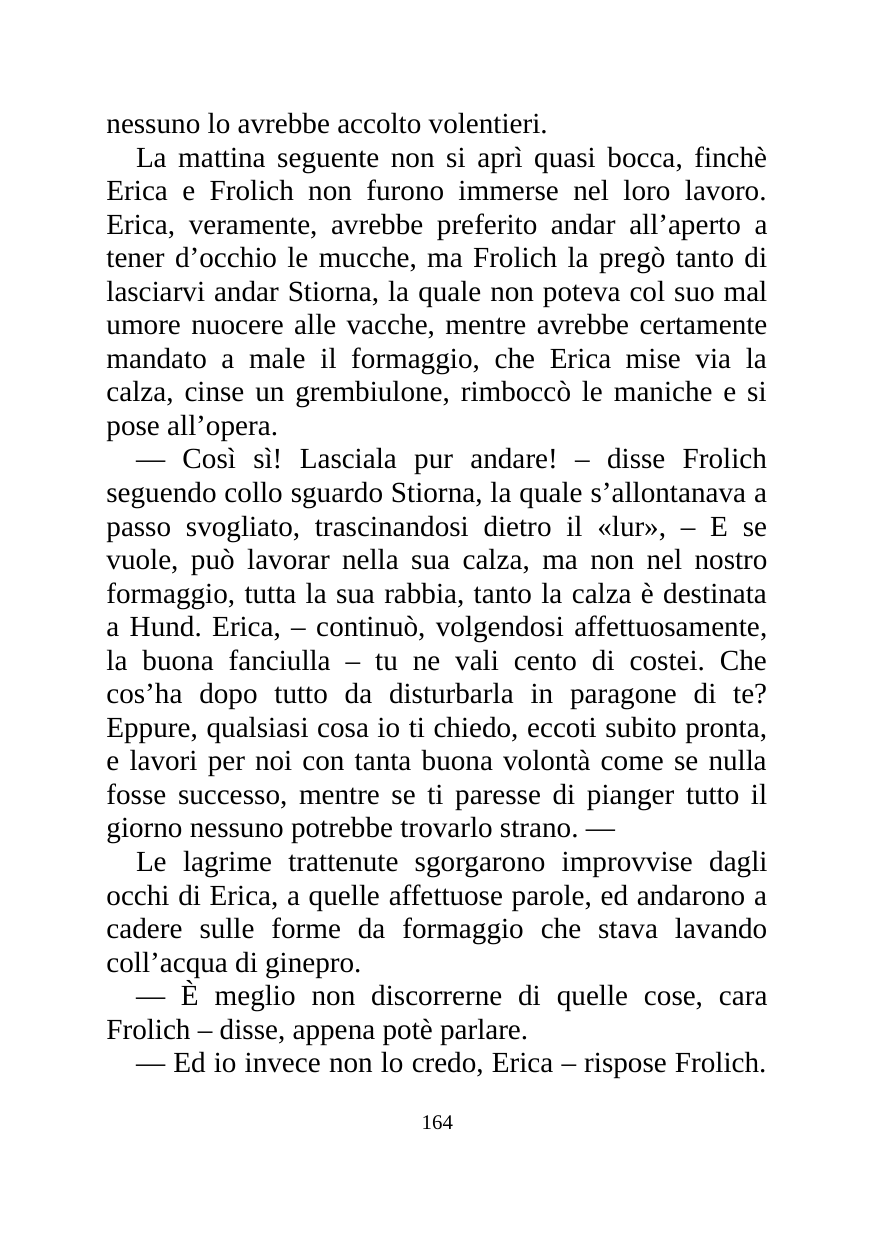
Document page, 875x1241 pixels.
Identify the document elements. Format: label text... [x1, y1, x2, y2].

text — Ed io invece non lo credo, Erica – rispose Frolich. [106, 1045, 768, 1079]
text nessuno lo avrebbe accolto volentieri. [106, 106, 768, 140]
text Le lagrime trattenute sgorgarono improvvise dagli occhi di Erica, a quelle affettuose parole, ed andarono a cadere sulle forme da formaggio che stava lavando coll’acqua di ginepro. [106, 844, 768, 978]
text — È meglio non discorrerne di quelle cose, cara Frolich – disse, appena potè parlare. [106, 978, 768, 1045]
text — Così sì! Lasciala pur andare! – disse Frolich seguendo collo sguardo Stiorna, la quale s’allontanava a passo svogliato, trascinandosi dietro il «lur», – E se vuole, può lavorar nella sua calza, ma non nel nostro formaggio, tutta la sua rabbia, tanto la calza è destinata a Hund. Erica, – continuò, volgendosi affettuosamente, la buona fanciulla – tu ne vali cento di costei. Che cos’ha dopo tutto da disturbarla in paragone di te? Eppure, qualsiasi cosa io ti chiedo, eccoti subito pronta, e lavori per noi con tanta buona volontà come se nulla fosse successo, mentre se ti paresse di pianger tutto il giorno nessuno potrebbe trovarlo strano. — [106, 442, 768, 844]
text La mattina seguente non si aprì quasi bocca, finchè Erica e Frolich non furono immerse nel loro lavoro. Erica, veramente, avrebbe preferito andar all’aperto a tener d’occhio le mucche, ma Frolich la pregò tanto di lasciarvi andar Stiorna, la quale non poteva col suo mal umore nuocere alle vacche, mentre avrebbe certamente mandato a male il formaggio, che Erica mise via la calza, cinse un grembiulone, rimboccò le maniche e si pose all’opera. [106, 140, 768, 442]
